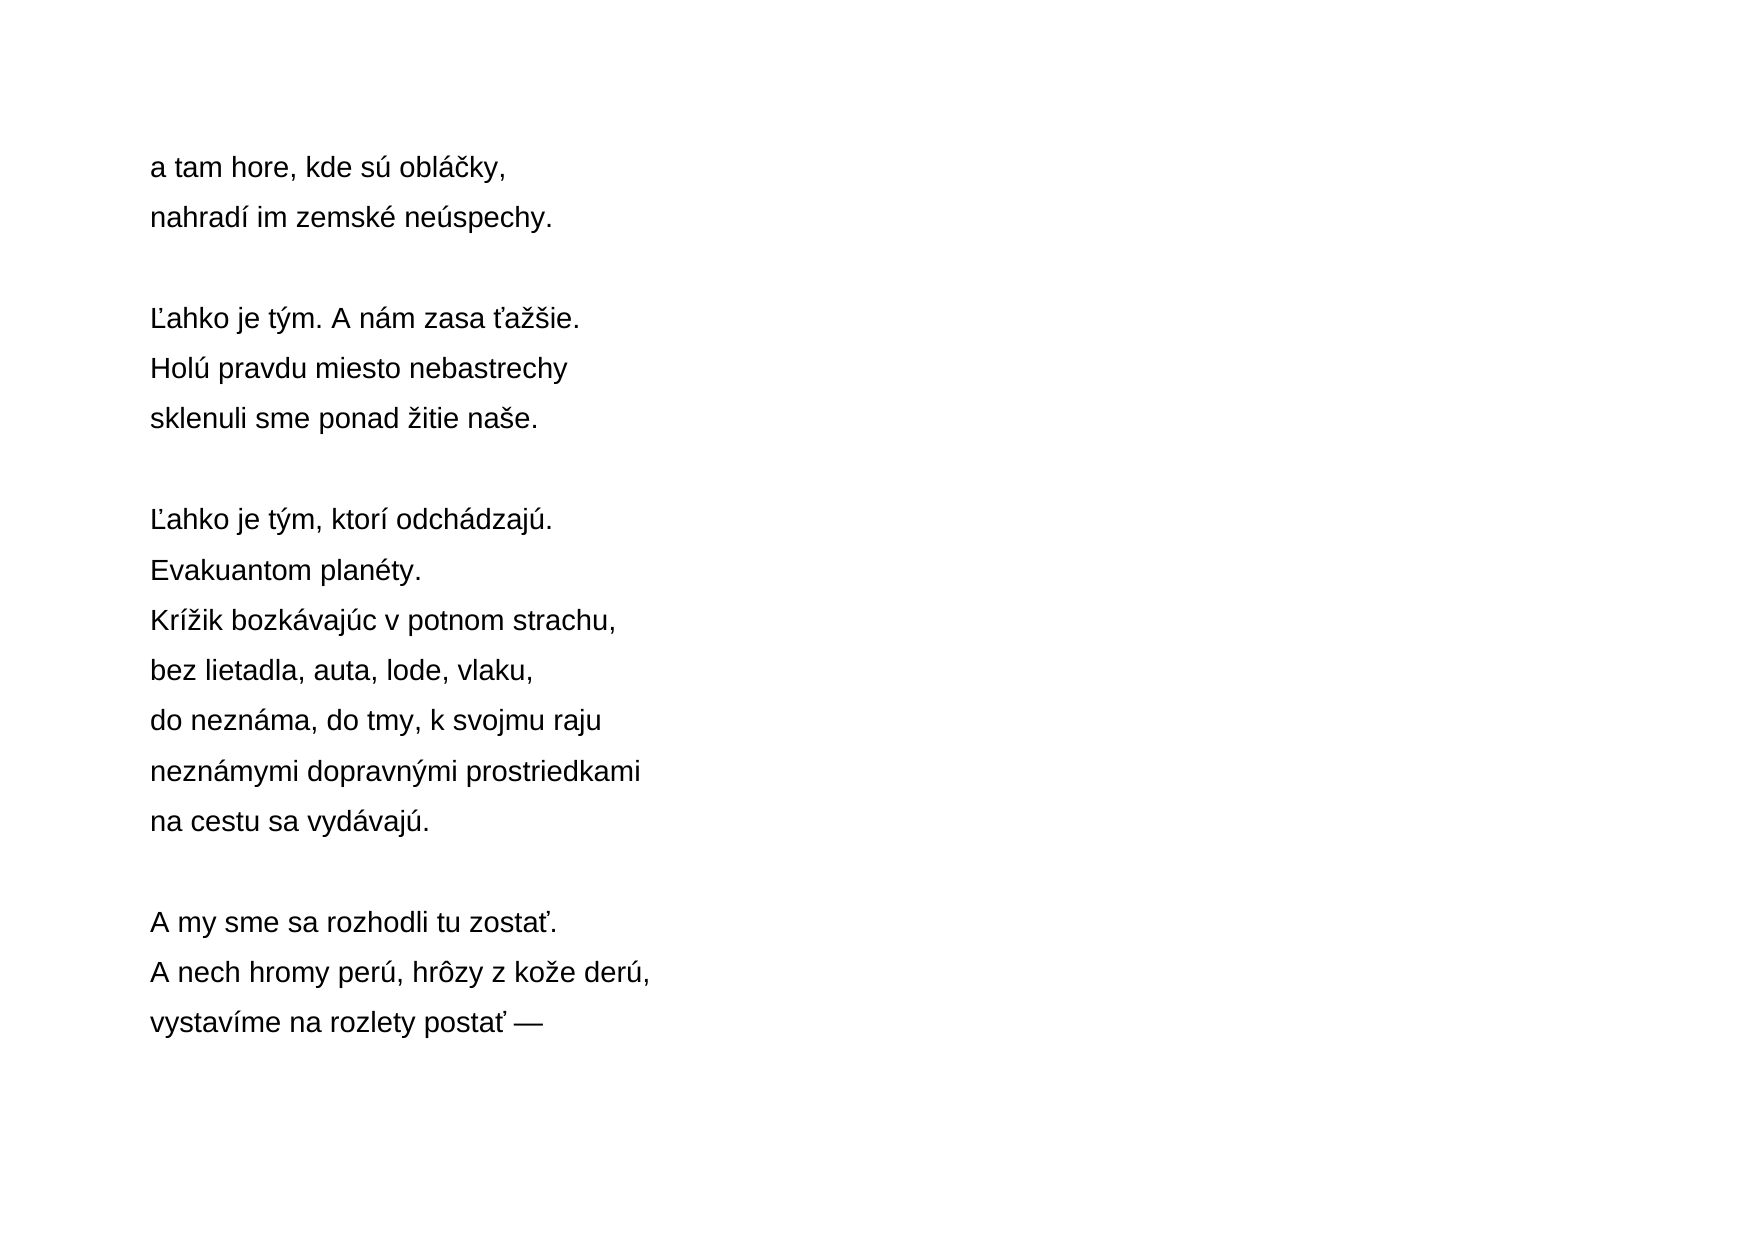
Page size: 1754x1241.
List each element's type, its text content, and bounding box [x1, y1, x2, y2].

text A nech hromy perú, hrôzy z kože derú, [150, 955, 1243, 988]
text do neznáma, do tmy, k svojmu raju [150, 703, 1243, 737]
text Ľahko je tým, ktorí odchádzajú. [150, 502, 1243, 536]
text nahradí im zemské neúspechy. [150, 200, 1243, 234]
text Ľahko je tým. A nám zasa ťažšie. [150, 301, 1243, 334]
text a tam hore, kde sú obláčky, [150, 150, 1243, 183]
text A my sme sa rozhodli tu zostať. [150, 905, 1243, 938]
text vystavíme na rozlety postať — [150, 1005, 1243, 1039]
text Holú pravdu miesto nebastrechy [150, 351, 1243, 385]
text na cestu sa vydávajú. [150, 804, 1243, 838]
text Evakuantom planéty. [150, 552, 1243, 586]
text sklenuli sme ponad žitie naše. [150, 402, 1243, 435]
text bez lietadla, auta, lode, vlaku, [150, 653, 1243, 687]
text Krížik bozkávajúc v potnom strachu, [150, 603, 1243, 636]
text neznámymi dopravnými prostriedkami [150, 754, 1243, 787]
